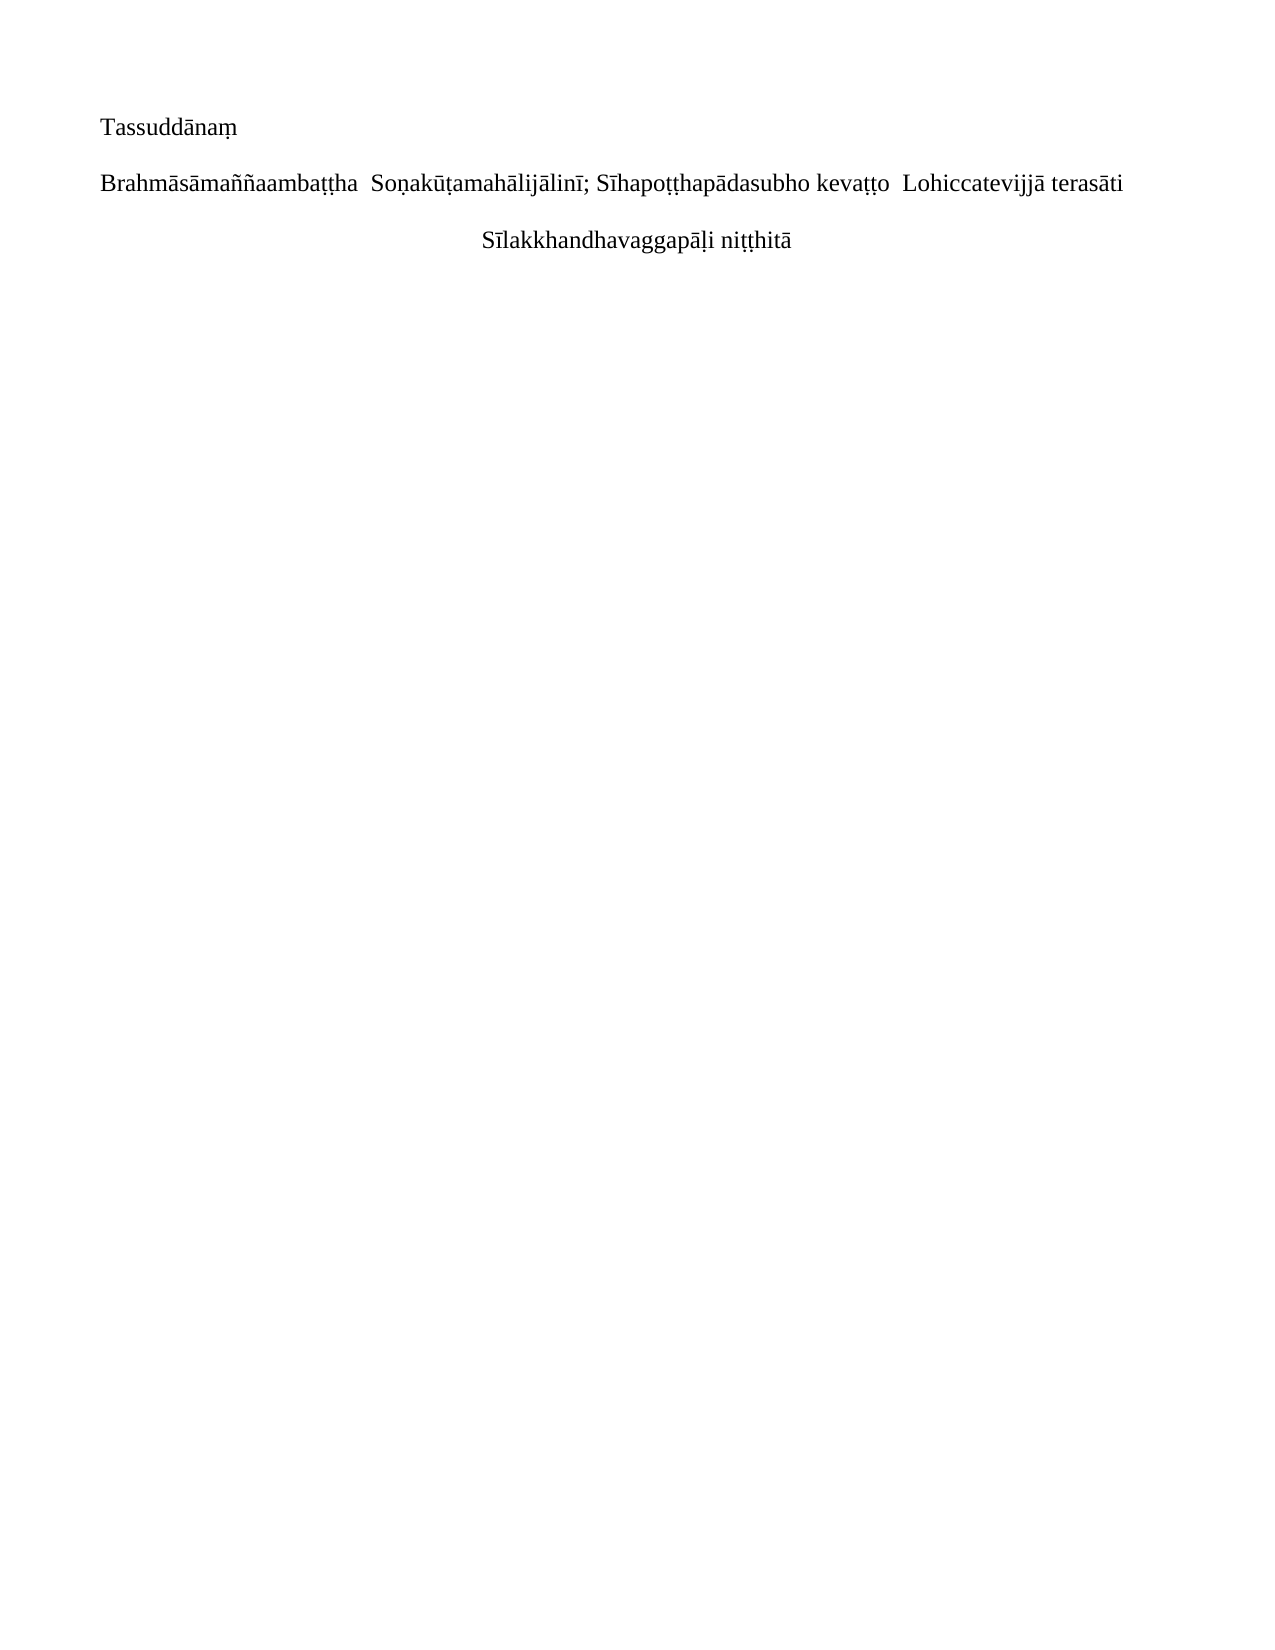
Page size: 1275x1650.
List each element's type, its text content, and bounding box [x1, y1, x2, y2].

text Sīlakkhandhavaggapāḷi niṭṭhitā [100, 225, 1173, 253]
text Brahmāsāmaññaambaṭṭha Soṇakūṭamahālijālinī; Sīhapoṭṭhapādasubho kevaṭṭo Lohiccatevijjā terasāti [100, 170, 1173, 197]
text Tassuddānaṃ [100, 112, 1173, 141]
